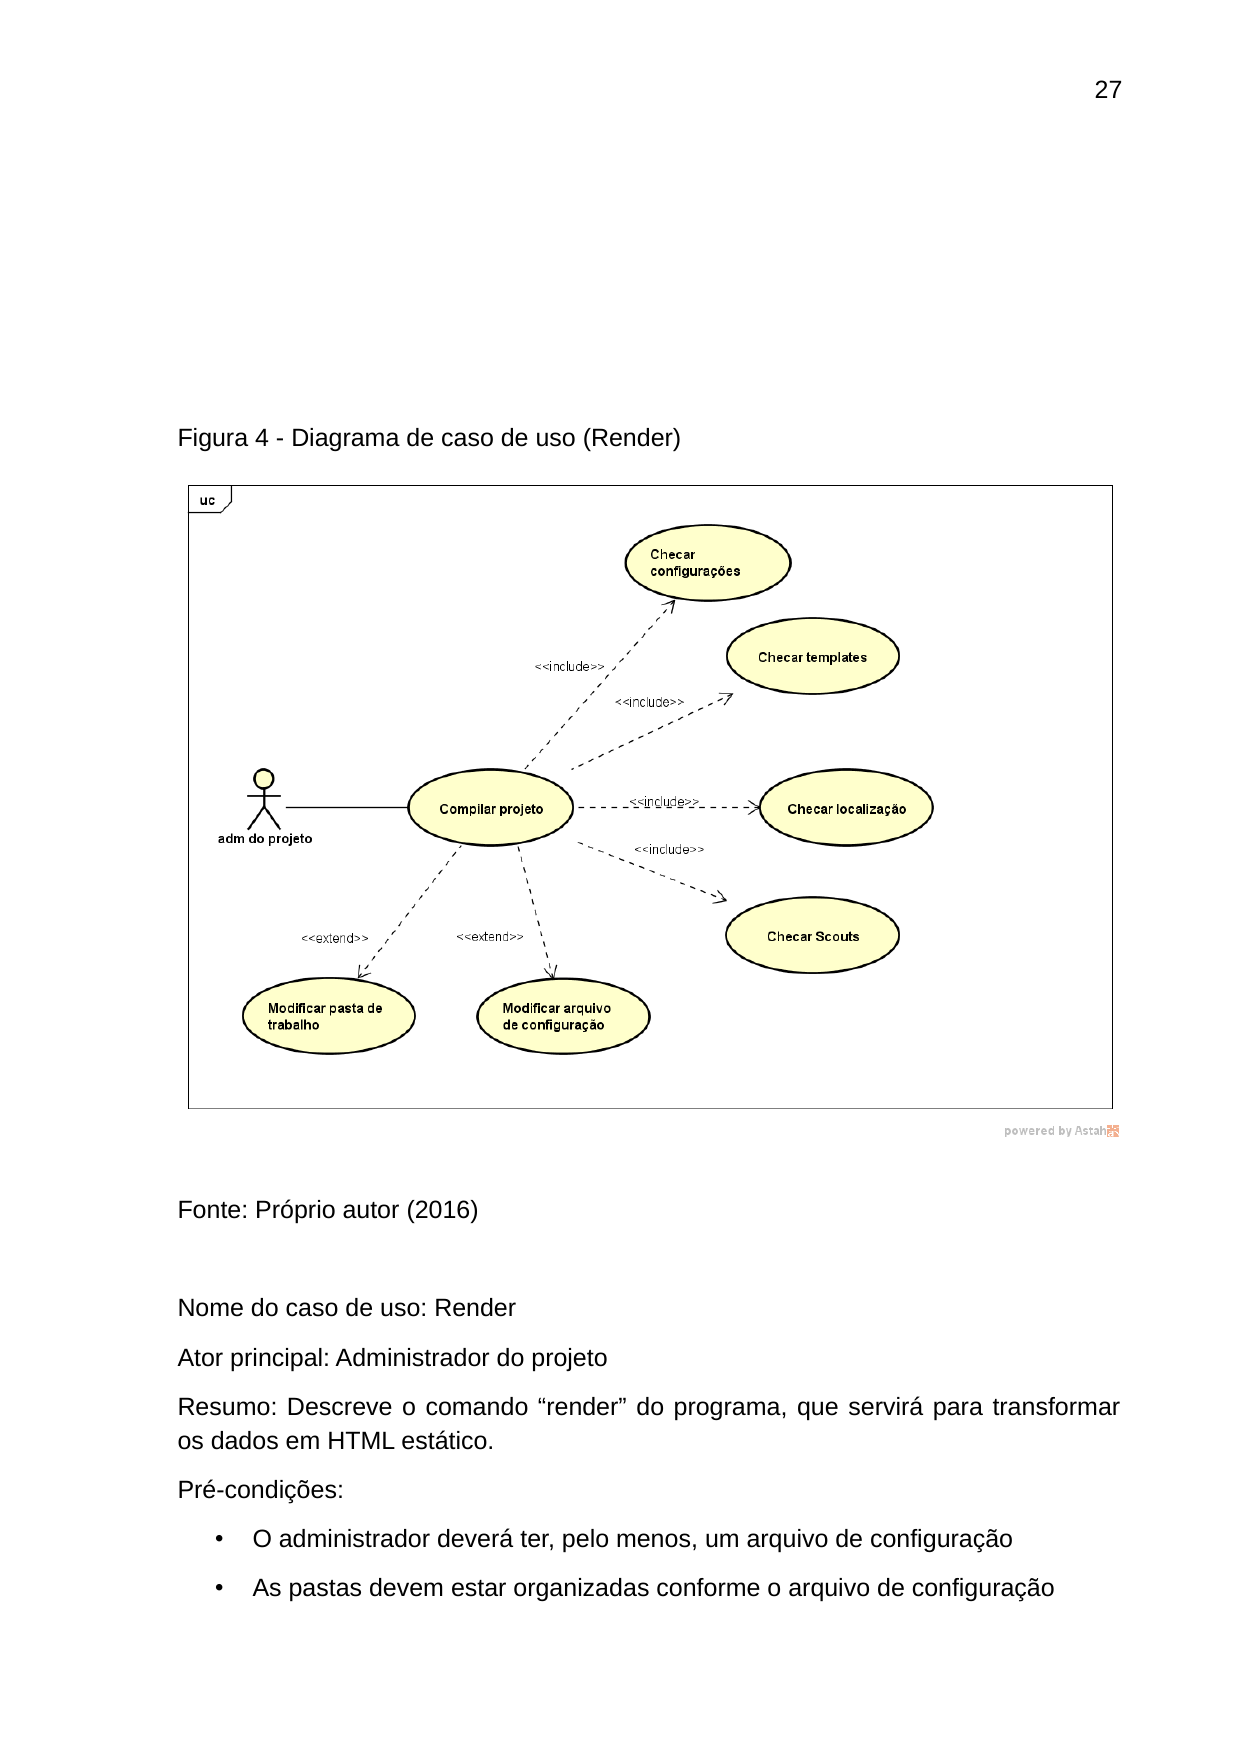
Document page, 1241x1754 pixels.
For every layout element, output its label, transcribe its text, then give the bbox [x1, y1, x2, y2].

text Ator principal: Administrador do projeto [177, 1342, 1122, 1371]
picture [177, 474, 1123, 1141]
text Fonte: Próprio autor (2016) [177, 1195, 1122, 1224]
list As pastas devem estar organizadas conforme o arquivo de configuração [215, 1573, 1122, 1602]
text Resumo: Descreve o comando “render” do programa, que servirá para transformar os dados em HTML estático. [177, 1392, 1122, 1455]
text Pré-condições: [177, 1475, 1122, 1504]
text Figura 4 - Diagrama de caso de uso (Render) [177, 422, 1122, 451]
list O administrador deverá ter, pelo menos, um arquivo de configuração [215, 1524, 1122, 1553]
text Nome do caso de uso: Render [177, 1293, 1122, 1322]
